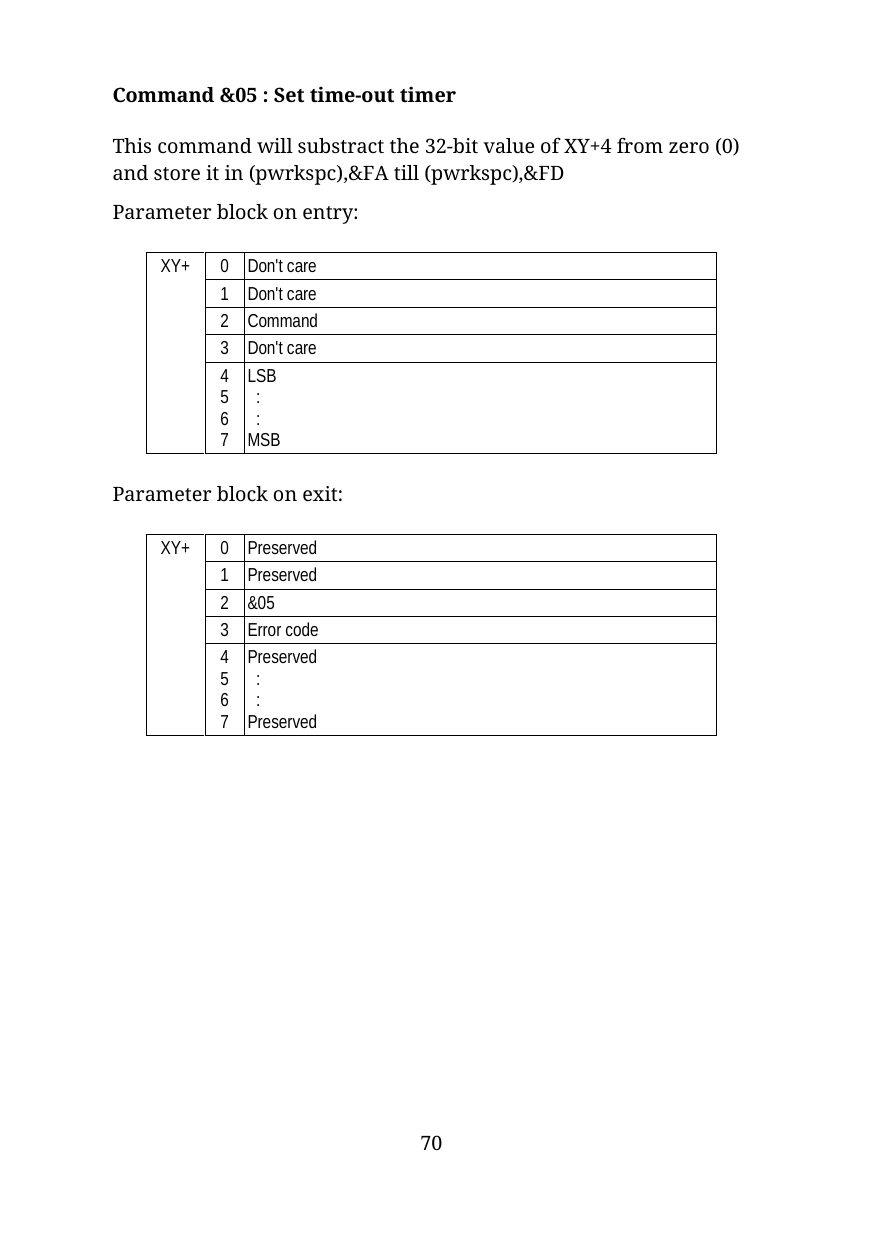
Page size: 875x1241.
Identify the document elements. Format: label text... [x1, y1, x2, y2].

table_cell Preserved : : Preserved [245, 644, 716, 735]
table_cell Don't care [245, 280, 716, 307]
text Parameter block on entry: [112, 198, 750, 225]
table_header Don't care [245, 253, 716, 279]
table_cell 3 [206, 335, 244, 362]
table_header XY+ [147, 535, 204, 735]
table_header Preserved [245, 535, 716, 561]
table_cell Error code [245, 617, 716, 643]
text This command will substract the 32-bit value of XY+4 from zero (0) and store it in (pwrkspc),&FA till (pwrkspc),&FD [112, 132, 750, 186]
table_cell LSB : : MSB [245, 363, 716, 453]
table_cell 2 [206, 308, 244, 334]
table_cell Command [245, 308, 716, 334]
subtitle Command &05 : Set time-out timer [112, 81, 750, 108]
table_header XY+ [147, 253, 204, 453]
table_cell 1 [206, 562, 244, 589]
table_cell Don't care [245, 335, 716, 362]
table_cell 4 5 6 7 [206, 644, 244, 735]
table_header 0 [206, 253, 244, 279]
table_cell 4 5 6 7 [206, 363, 244, 453]
text Parameter block on exit: [112, 480, 750, 507]
table_header 0 [206, 535, 244, 561]
table_cell 2 [206, 590, 244, 616]
table_cell Preserved [245, 562, 716, 589]
table_cell 1 [206, 280, 244, 307]
table_cell 3 [206, 617, 244, 643]
table_cell &05 [245, 590, 716, 616]
